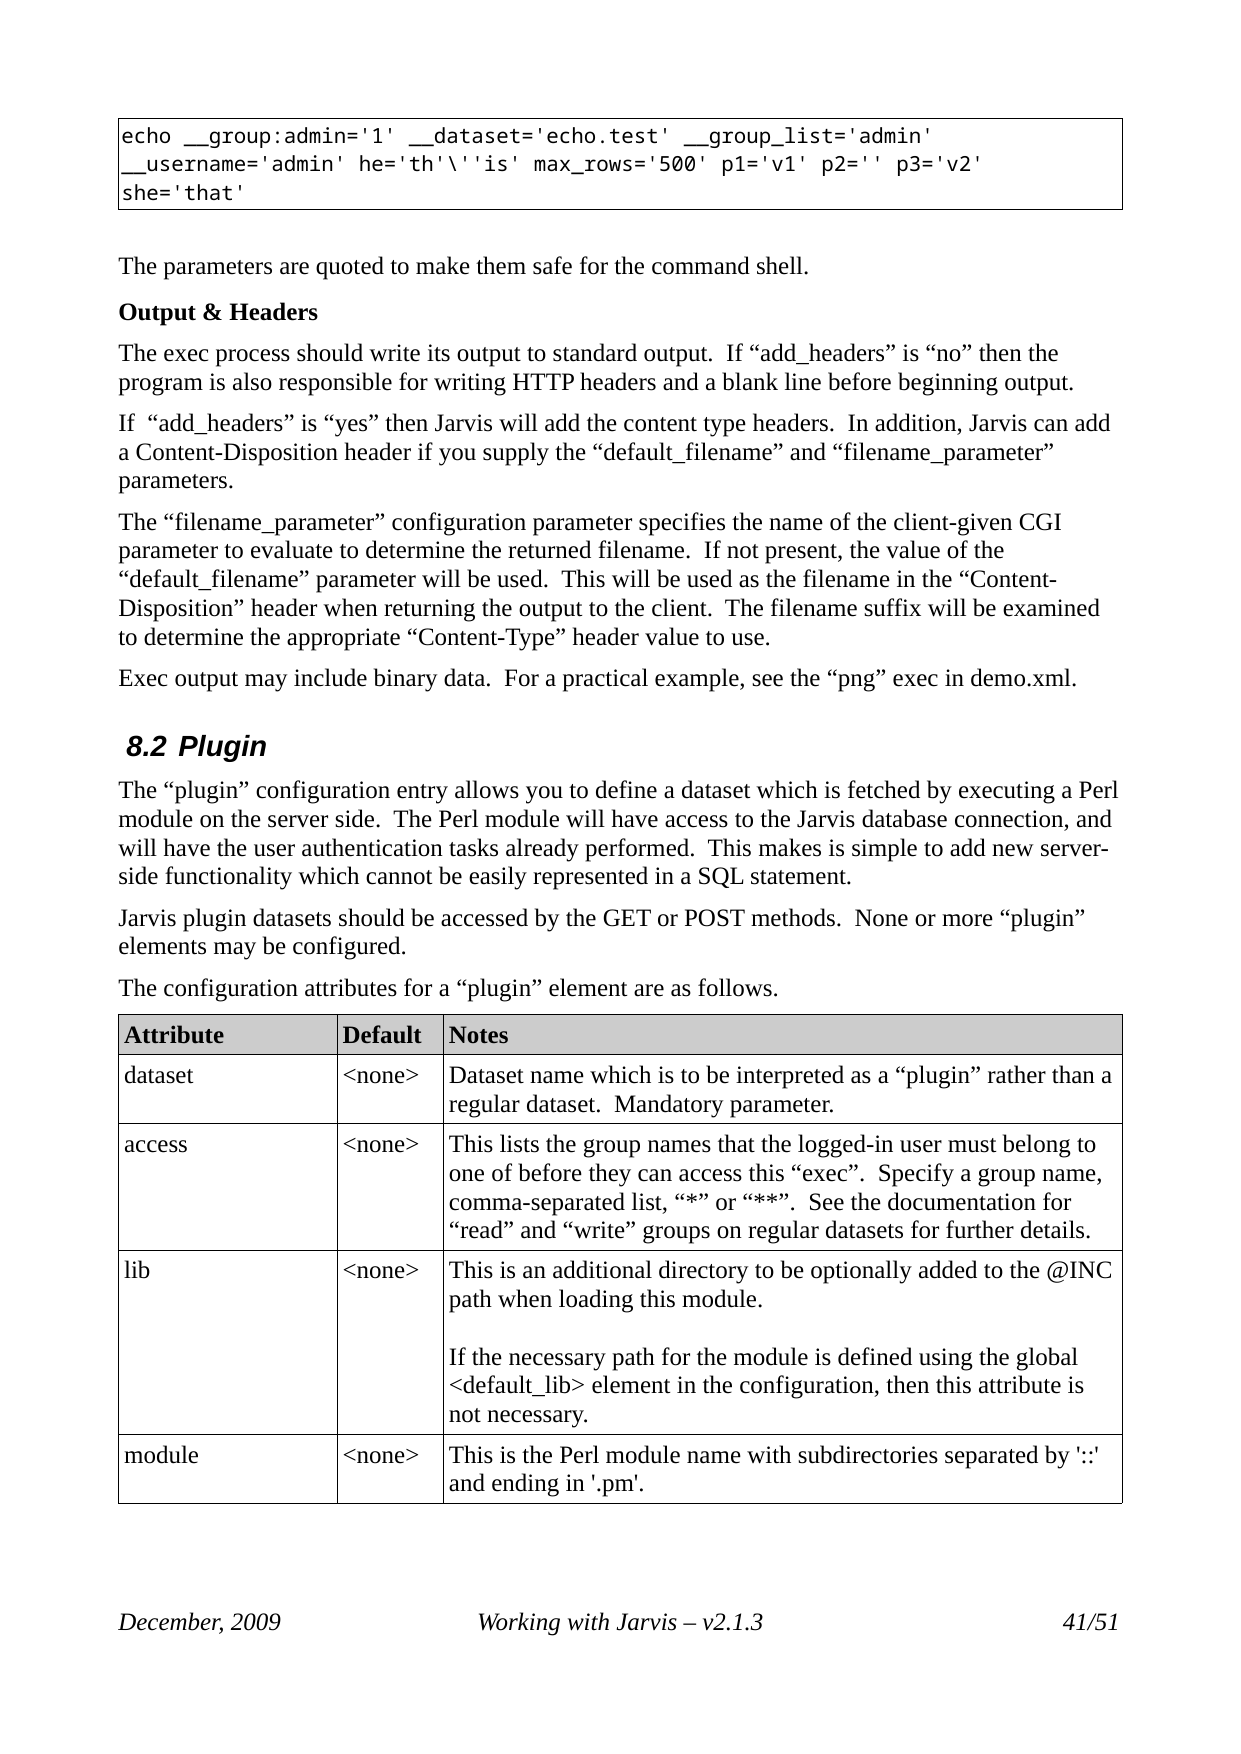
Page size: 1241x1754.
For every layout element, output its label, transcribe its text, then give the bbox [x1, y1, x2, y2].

subtitle Plugin [118, 729, 1122, 763]
text The “plugin” configuration entry allows you to define a dataset which is fetched by executing a Perl module on the server side. The Perl module will have access to the Jarvis database connection, and will have the user authentication tasks already performed. This makes is simple to add new server-side functionality which cannot be easily represented in a SQL statement. [118, 775, 1122, 890]
text echo __group:admin='1' __dataset='echo.test' __group_list='admin' __username='admin' he='th'\''is' max_rows='500' p1='v1' p2='' p3='v2' she='that' [119, 119, 1122, 209]
text Jarvis plugin datasets should be accessed by the GET or POST methods. None or more “plugin” elements may be configured. [118, 903, 1122, 960]
table_header Attribute [119, 1015, 337, 1054]
text If “add_headers” is “yes” then Jarvis will add the content type headers. In addition, Jarvis can add a Content-Disposition header if you supply the “default_filename” and “filename_parameter” parameters. [118, 408, 1122, 494]
table_cell access [119, 1124, 337, 1250]
table_cell dataset [119, 1055, 337, 1123]
table_cell lib [119, 1251, 337, 1434]
text The exec process should write its output to standard output. If “add_headers” is “no” then the program is also responsible for writing HTTP headers and a blank line before beginning output. [118, 338, 1122, 395]
table_header Notes [444, 1015, 1122, 1054]
text The parameters are quoted to make them safe for the command shell. [118, 251, 1122, 279]
text The configuration attributes for a “plugin” element are as follows. [118, 973, 1122, 1001]
subtitle Output & Headers [118, 297, 1122, 325]
text Exec output may include binary data. For a practical example, see the “png” exec in demo.xml. [118, 663, 1122, 692]
table_cell module [119, 1435, 337, 1503]
table_cell <none> [338, 1055, 443, 1123]
text The “filename_parameter” configuration parameter specifies the name of the client-given CGI parameter to evaluate to determine the returned filename. If not present, the value of the “default_filename” parameter will be used. This will be used as the filename in the “Content-Disposition” header when returning the output to the client. The filename suffix will be examined to determine the appropriate “Content-Type” header value to use. [118, 507, 1122, 650]
table_cell <none> [338, 1124, 443, 1250]
table_cell <none> [338, 1435, 443, 1503]
table_header Default [338, 1015, 443, 1054]
table_cell This is an additional directory to be optionally added to the @INC path when loading this module. If the necessary path for the module is defined using the global <default_lib> element in the configuration, then this attribute is not necessary. [444, 1251, 1122, 1434]
table_cell <none> [338, 1251, 443, 1434]
table_cell Dataset name which is to be interpreted as a “plugin” rather than a regular dataset. Mandatory parameter. [444, 1055, 1122, 1123]
table_cell This is the Perl module name with subdirectories separated by '::' and ending in '.pm'. [444, 1435, 1122, 1503]
table_cell This lists the group names that the logged-in user must belong to one of before they can access this “exec”. Specify a group name, comma-separated list, “*” or “**”. See the documentation for “read” and “write” groups on regular datasets for further details. [444, 1124, 1122, 1250]
